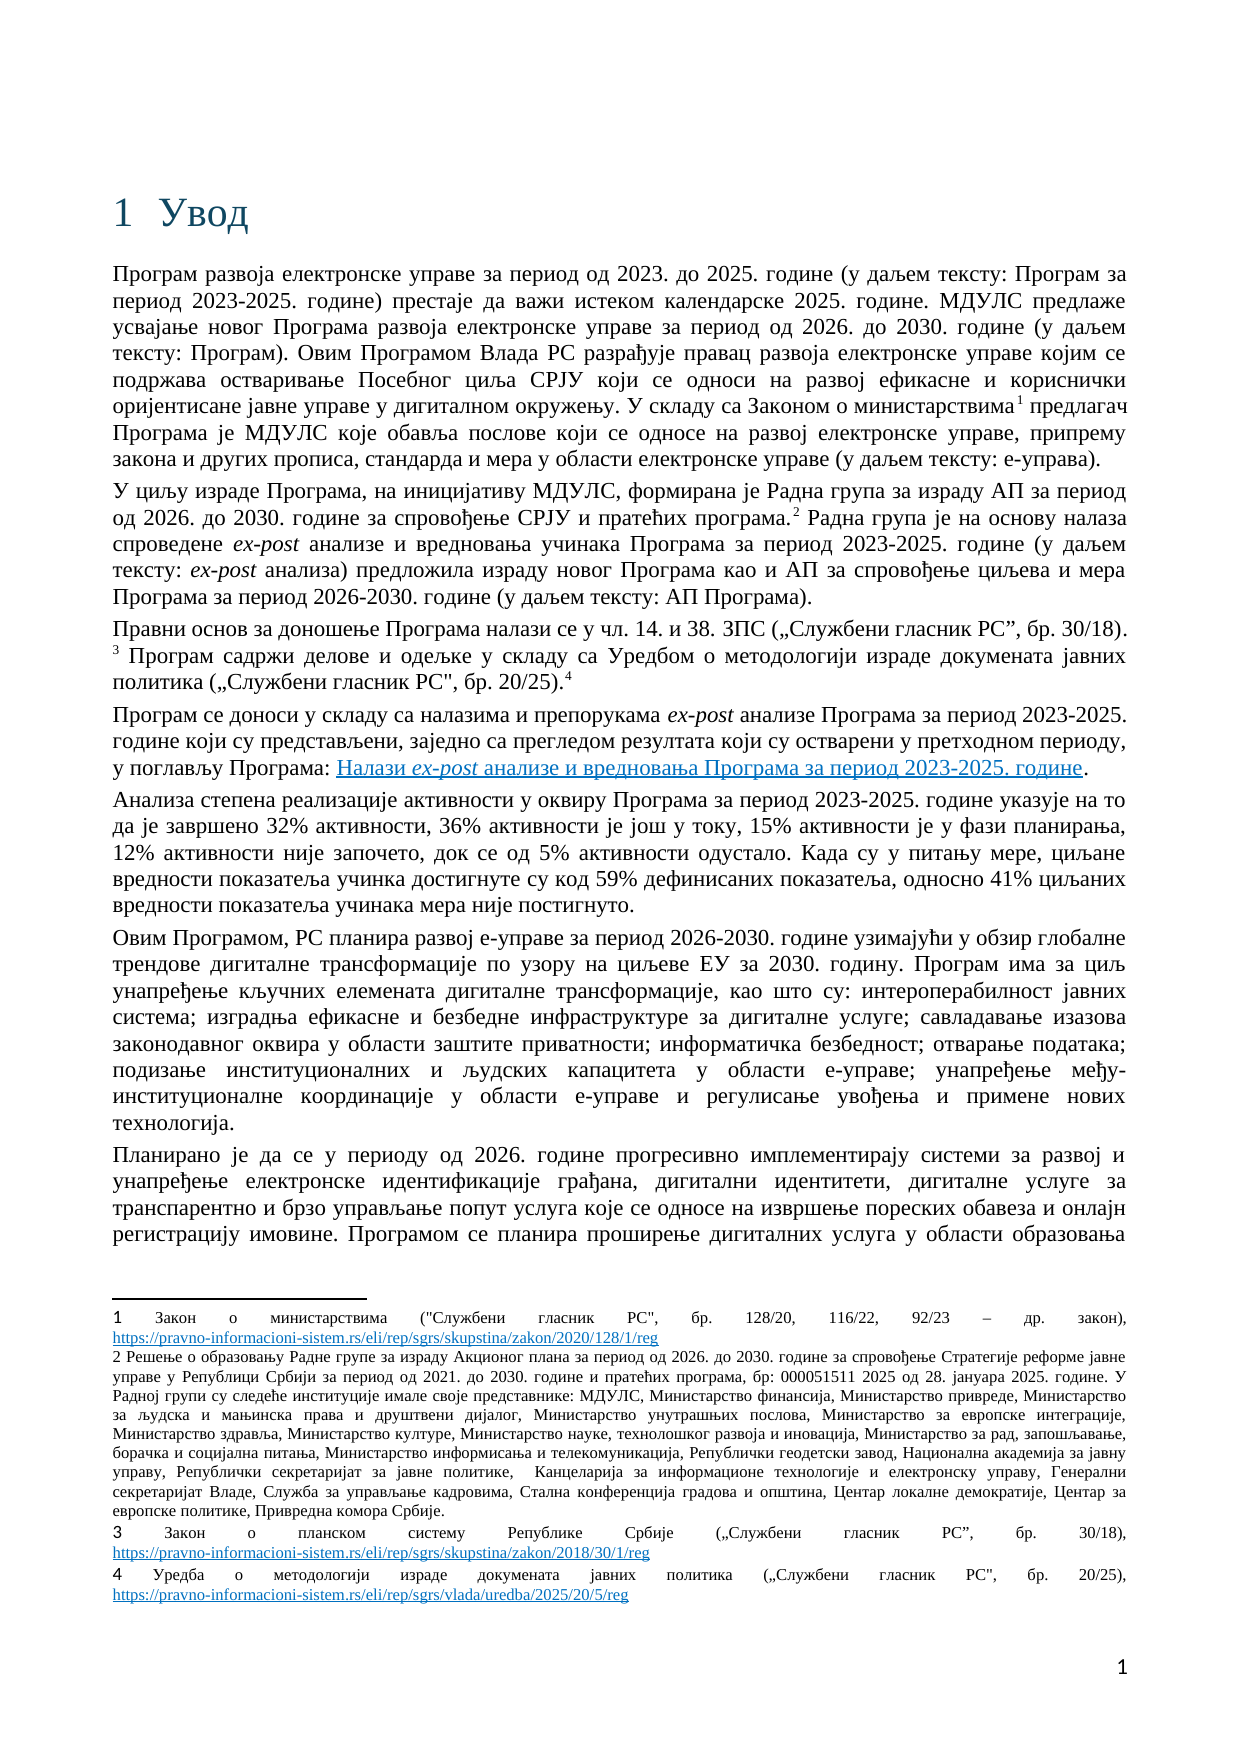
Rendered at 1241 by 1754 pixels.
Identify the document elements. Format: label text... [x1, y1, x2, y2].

text Закон о министарствима ("Службени гласник РС", бр. 128/20, 116/22, 92/23 – др. закон), https://pravno-informacioni-sistem.rs/eli/rep/sgrs/skupstina/zakon/2020/128/1/reg [112, 1305, 1128, 1347]
text Програм развоја електронске управе за период од 2023. до 2025. године (у даљем тексту: Програм за период 2023-2025. године) престаје да важи истеком календарске 2025. године. МДУЛС предлаже усвајање новог Програма развоја електронске управе за период од 2026. до 2030. године (у даљем тексту: Програм). Овим Програмом Влада РС разрађује правац развоја електронске управе којим се подржава остваривање Посебног циља СРЈУ који се односи на развој ефикасне и кориснички оријентисане јавне управе у дигиталном окружењу. У складу са Законом о министарствима предлагач Програма је МДУЛС које обавља послове који се односе на развој електронске управе, припрему закона и других прописа, стандарда и мера у области електронске управе (у даљем тексту: е-управа). [112, 260, 1128, 471]
text Решење о образовању Радне групе за израду Акционог плана за период од 2026. до 2030. године за спровођење Стратегије реформе јавне управе у Републици Србији за период од 2021. до 2030. године и пратећих програма, бр: 000051511 2025 од 28. јануара 2025. године. У Радној групи су следеће институције имале своје представнике: МДУЛС, Министарство финансија, Министарство привреде, Министарство за људска и мањинска права и друштвени дијалог, Министарство унутрашњих послова, Министарство за европске интеграције, Министарство здравља, Министарство културе, Министарство науке, технолошког развоја и иновација, Министарство за рад, запошљавање, борачка и социјална питања, Министарство информисања и телекомуникација, Републички геодетски завод, Национална академија за јавну управу, Републички секретаријат за јавне политике, Канцеларија за информационе технологије и електронску управу, Генерални секретаријат Владе, Служба за управљање кадровима, Стална конференција градова и општина, Центар локалне демократије, Центар за европске политике, Привредна комора Србије. [112, 1347, 1128, 1520]
text Уредба о методологији израде докумената јавних политика („Службени гласник РС", бр. 20/25), https://pravno-informacioni-sistem.rs/eli/rep/sgrs/vlada/uredba/2025/20/5/reg [112, 1562, 1128, 1604]
text Анализа степена реализације активности у оквиру Програма за период 2023-2025. године указује на то да је завршено 32% активности, 36% активности је још у току, 15% активности је у фази планирања, 12% активности није започето, док се од 5% активности одустало. Када су у питању мере, циљане вредности показатеља учинка достигнуте су код 59% дефинисаних показатеља, односно 41% циљаних вредности показатеља учинака мера није постигнуто. [112, 786, 1128, 918]
text Планирано је да се у периоду од 2026. године прогресивно имплементирају системи за развој и унапређење електронске идентификације грађана, дигитални идентитети, дигиталне услуге за транспарентно и брзо управљање попут услуга које се односе на извршење пореских обавеза и онлајн регистрацију имовине. Програмом се планира проширење дигиталних услуга у области образовања [112, 1141, 1128, 1247]
text Закон о планском систему Републике Србије („Службени гласник РС”, бр. 30/18), https://pravno-informacioni-sistem.rs/eli/rep/sgrs/skupstina/zakon/2018/30/1/reg [112, 1520, 1128, 1562]
text Овим Програмом, РС планира развој е-управе за период 2026-2030. године узимајући у обзир глобалне трендове дигиталне трансформације по узору на циљеве ЕУ за 2030. годину. Програм има за циљ унапређење кључних елемената дигиталне трансформације, као што су: интероперабилност јавних система; изградња ефикасне и безбедне инфраструктуре за дигиталне услуге; савладавање изазова законодавног оквира у области заштите приватности; информатичка безбедност; отварање података; подизање институционалних и људских капацитета у области е-управе; унапређење међу-институционалне координације у области е-управе и регулисање увођења и примене нових технологија. [112, 924, 1128, 1135]
subtitle Увод [112, 187, 1128, 235]
text У циљу израде Програма, на иницијативу МДУЛС, формирана је Радна група за израду АП за период од 2026. до 2030. године за спровођење СРЈУ и пратећих програма. Радна група је на основу налаза спроведене ex-post анализе и вредновања учинака Програма за период 2023-2025. године (у даљем тексту: еx-post анализа) предложила израду новог Програма као и АП за спровођење циљева и мера Програма за период 2026-2030. године (у даљем тексту: АП Програма). [112, 477, 1128, 609]
text Програм се доноси у складу са налазима и препорукама ex-post анализе Програма за период 2023-2025. године који су представљени, заједно са прегледом резултата који су остварени у претходном периоду, у поглављу Програма: Налази ex-post анализе и вредновања Програма за период 2023-2025. године. [112, 701, 1128, 780]
text Правни основ за доношење Програма налази се у чл. 14. и 38. ЗПС („Службени гласник РС”, бр. 30/18). Програм садржи делове и одељке у складу са Уредбом о методологији израде докумената јавних политика („Службени гласник РС", бр. 20/25). [112, 616, 1128, 694]
